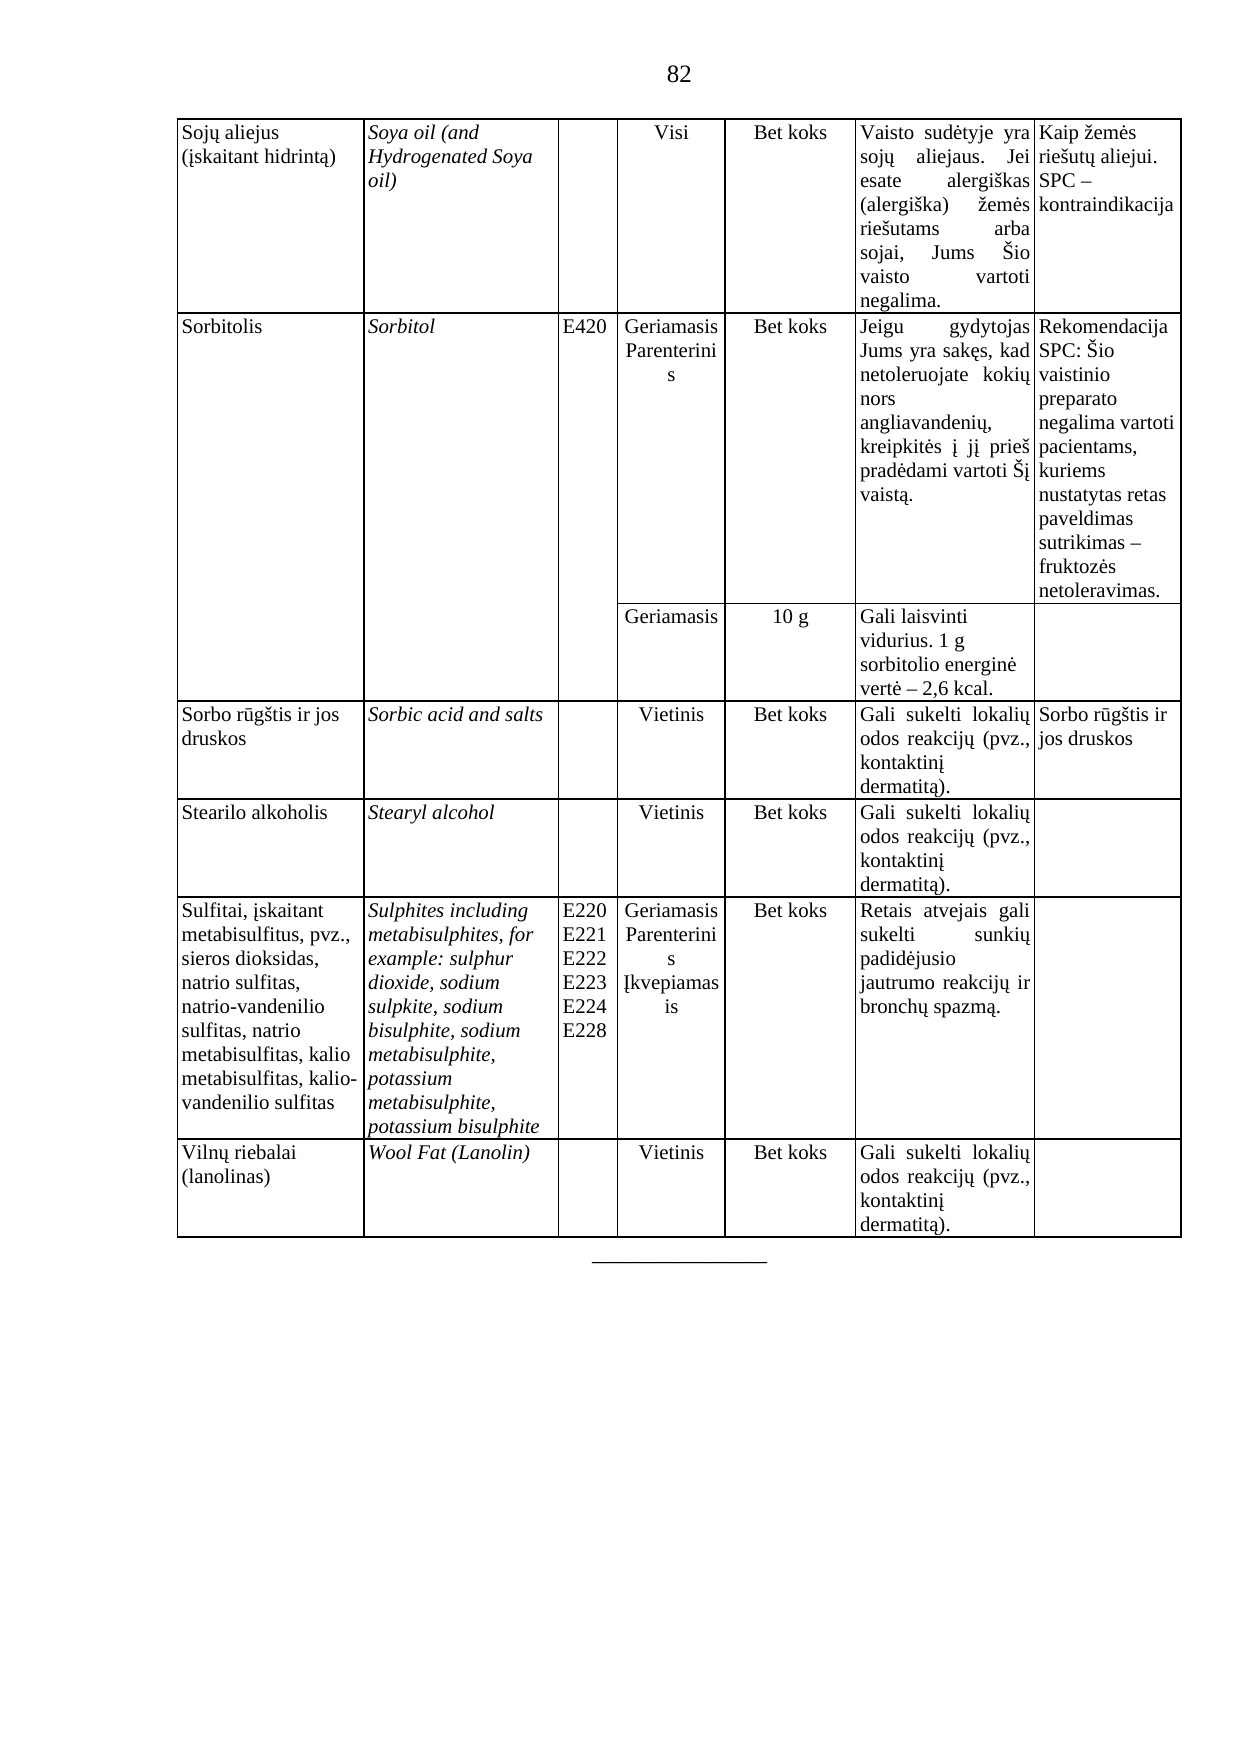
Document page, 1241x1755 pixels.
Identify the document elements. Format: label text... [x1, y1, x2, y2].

table_cell Wool Fat (Lanolin) [365, 1140, 558, 1236]
table_cell [559, 702, 617, 798]
table_cell Geriamasis [618, 604, 724, 700]
table_cell Sorbic acid and salts [365, 702, 558, 798]
table_cell Bet koks [726, 120, 855, 312]
table_cell Vietinis [618, 702, 724, 798]
table_cell [559, 120, 617, 312]
table_cell E420 [559, 314, 617, 700]
table_cell E220 E221 E222 E223 E224 E228 [559, 898, 617, 1138]
table_cell 10 g [726, 604, 855, 700]
table_cell Retais atvejais gali sukelti sunkių padidėjusio jautrumo reakcijų ir bronchų spazmą. [856, 898, 1034, 1138]
table_cell Bet koks [726, 702, 855, 798]
table_cell Sorbitol [365, 314, 558, 700]
table_cell Sorbo rūgštis ir jos druskos [1035, 702, 1180, 798]
table_cell Vilnų riebalai (lanolinas) [178, 1140, 363, 1236]
table_cell Sorbo rūgštis ir jos druskos [178, 702, 363, 798]
table_cell Geriamasis Parenterinis Įkvepiamasis [618, 898, 724, 1138]
table_cell Jeigu gydytojas Jums yra sakęs, kad netoleruojate kokių nors angliavandenių, kreipkitės į jį prieš pradėdami vartoti Šį vaistą. [856, 314, 1034, 602]
text ______________ [177, 1238, 1181, 1266]
table_cell Sorbitolis [178, 314, 363, 700]
table_cell [559, 800, 617, 896]
table_cell Stearilo alkoholis [178, 800, 363, 896]
table_cell Soya oil (and Hydrogenated Soya oil) [365, 120, 558, 312]
table_cell Vietinis [618, 1140, 724, 1236]
table_cell Bet koks [726, 898, 855, 1138]
table_cell [1035, 1140, 1180, 1236]
table_cell Stearyl alcohol [365, 800, 558, 896]
table_cell Kaip žemės riešutų aliejui. SPC – kontraindikacija [1035, 120, 1180, 312]
table_cell Vietinis [618, 800, 724, 896]
table_cell Bet koks [726, 800, 855, 896]
table_cell Sojų aliejus (įskaitant hidrintą) [178, 120, 363, 312]
table_cell [1035, 800, 1180, 896]
table_cell [1035, 604, 1180, 700]
table_cell Visi [618, 120, 724, 312]
table_cell Sulfitai, įskaitant metabisulfitus, pvz., sieros dioksidas, natrio sulfitas, natrio-vandenilio sulfitas, natrio metabisulfitas, kalio metabisulfitas, kalio-vandenilio sulfitas [178, 898, 363, 1138]
table_cell Bet koks [726, 1140, 855, 1236]
table_cell [559, 1140, 617, 1236]
table_cell Geriamasis Parenterinis [618, 314, 724, 602]
table_cell [1035, 898, 1180, 1138]
table_cell Bet koks [726, 314, 855, 602]
